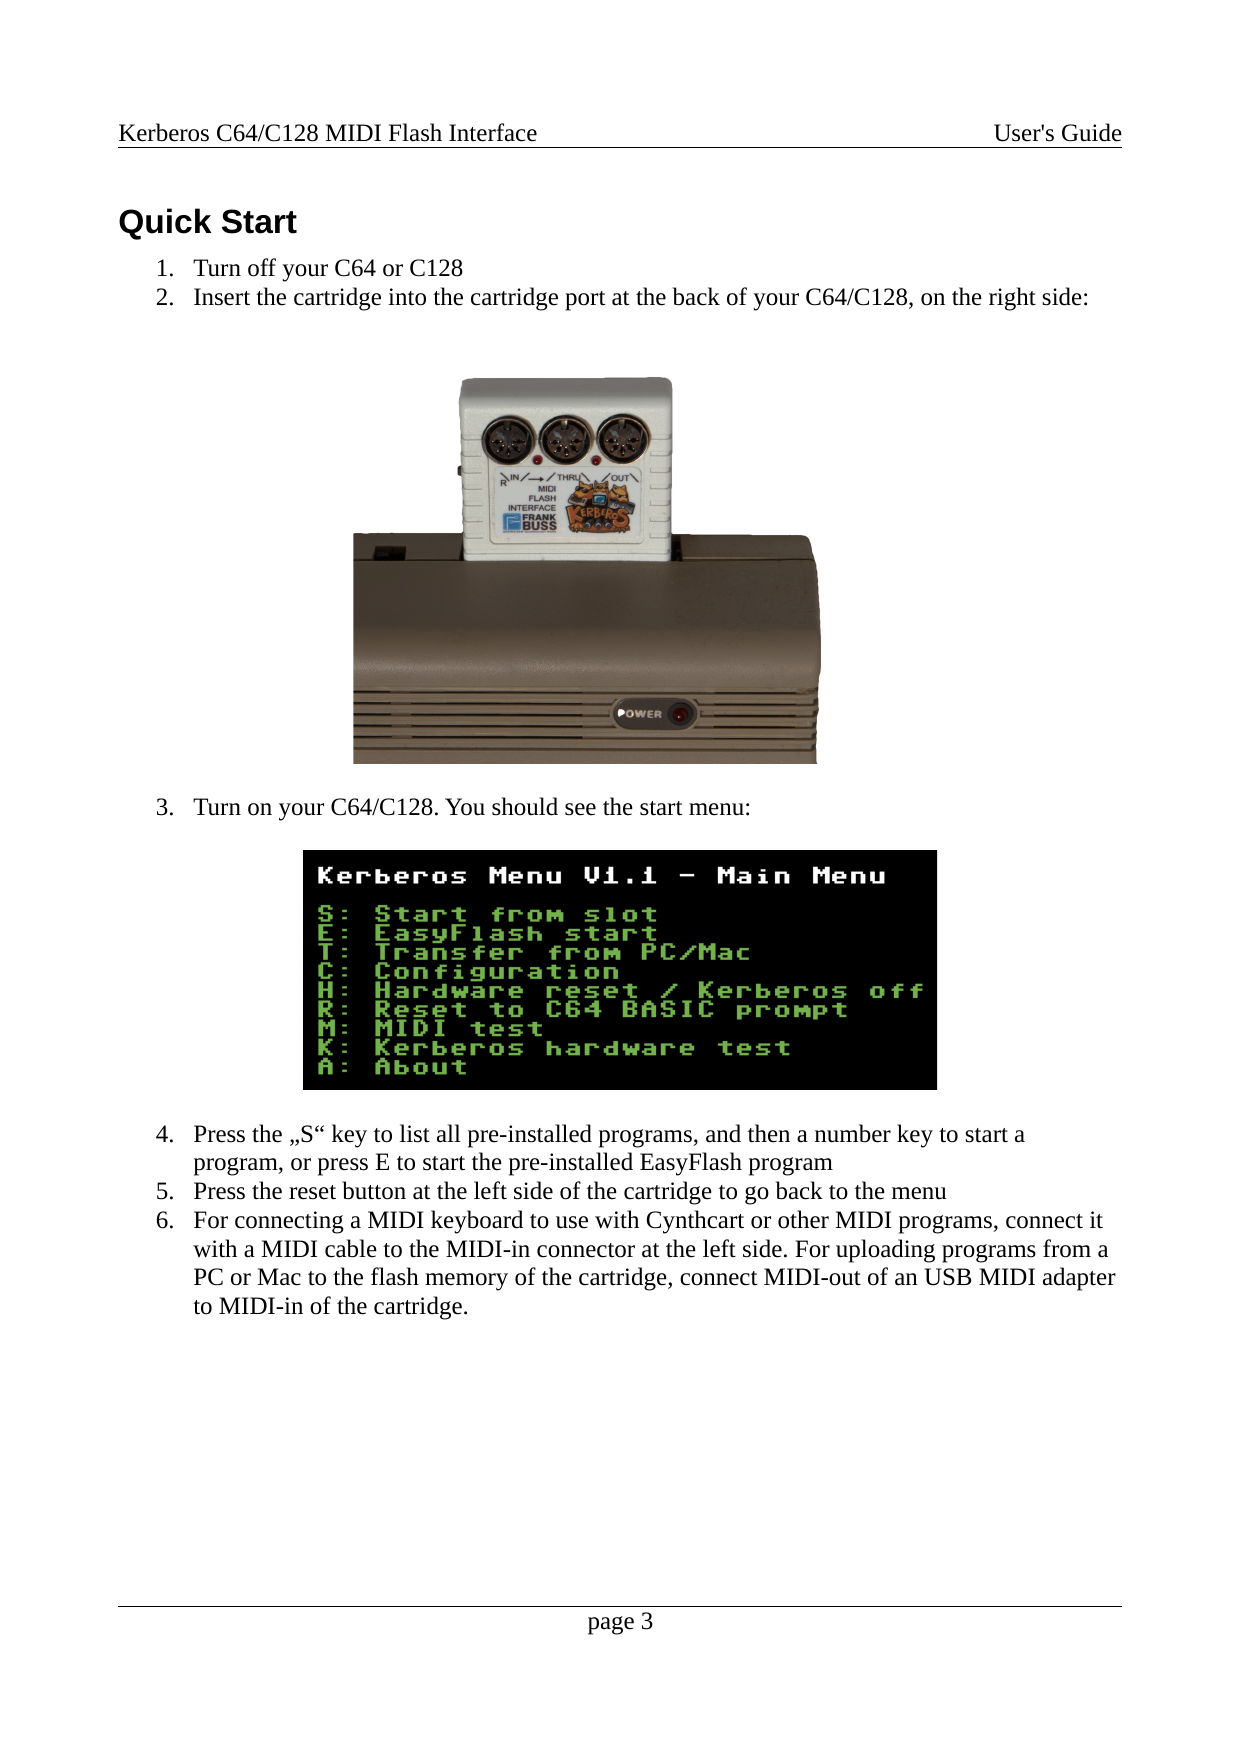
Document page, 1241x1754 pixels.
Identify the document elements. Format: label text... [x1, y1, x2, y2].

list Press the reset button at the left side of the cartridge to go back to the menu [156, 1176, 1122, 1205]
picture [303, 850, 938, 1090]
list Turn off your C64 or C128 [156, 253, 1122, 282]
subtitle Quick Start [118, 202, 1122, 241]
list Press the „S“ key to list all pre-installed programs, and then a number key to start a program, or press E to start the pre-installed EasyFlash program [156, 1119, 1122, 1176]
list Insert the cartridge into the cartridge port at the back of your C64/C128, on the right side: [156, 282, 1122, 311]
list For connecting a MIDI keyboard to use with Cynthcart or other MIDI programs, connect it with a MIDI cable to the MIDI-in connector at the left side. For uploading programs from a PC or Mac to the flash memory of the cartridge, connect MIDI-out of an USB MIDI adapter to MIDI-in of the cartridge. [156, 1205, 1122, 1320]
list Turn on your C64/C128. You should see the start menu: [156, 792, 1122, 850]
picture [353, 320, 887, 764]
